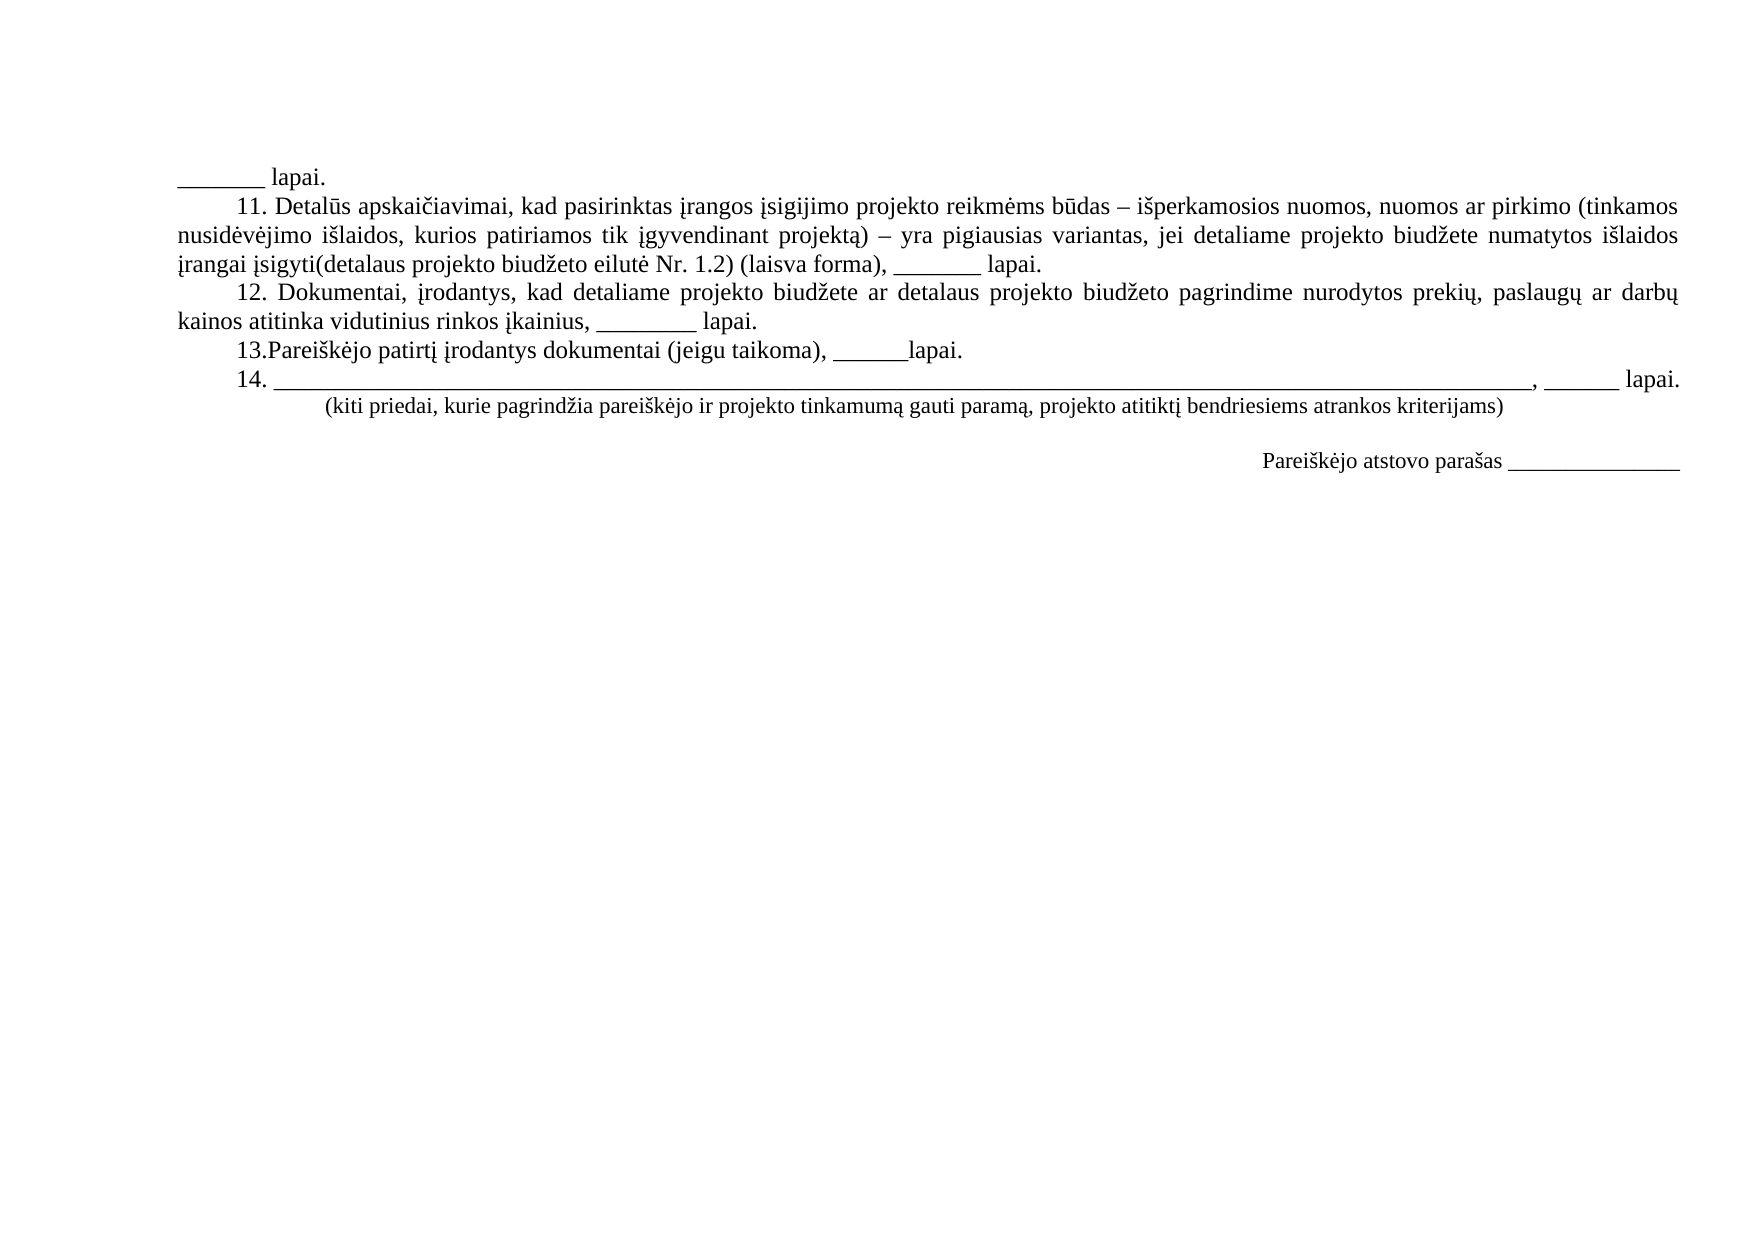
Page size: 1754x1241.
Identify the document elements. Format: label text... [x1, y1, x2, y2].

text Pareiškėjo atstovo parašas _______________ [177, 447, 1680, 474]
text (kiti priedai, kurie pagrindžia pareiškėjo ir projekto tinkamumą gauti paramą, projekto atitiktį bendriesiems atrankos kriterijams) [177, 392, 1680, 419]
text 13.Pareiškėjo patirtį įrodantys dokumentai (jeigu taikoma), ______lapai. [177, 335, 1680, 364]
text _______ lapai. [177, 162, 1680, 191]
text 14. , ______ lapai. [177, 364, 1680, 392]
text 12. Dokumentai, įrodantys, kad detaliame projekto biudžete ar detalaus projekto biudžeto pagrindime nurodytos prekių, paslaugų ar darbų kainos atitinka vidutinius rinkos įkainius, ________ lapai. [177, 277, 1680, 335]
text 11. Detalūs apskaičiavimai, kad pasirinktas įrangos įsigijimo projekto reikmėms būdas – išperkamosios nuomos, nuomos ar pirkimo (tinkamos nusidėvėjimo išlaidos, kurios patiriamos tik įgyvendinant projektą) – yra pigiausias variantas, jei detaliame projekto biudžete numatytos išlaidos įrangai įsigyti(detalaus projekto biudžeto eilutė Nr. 1.2) (laisva forma), _______ lapai. [177, 191, 1680, 277]
